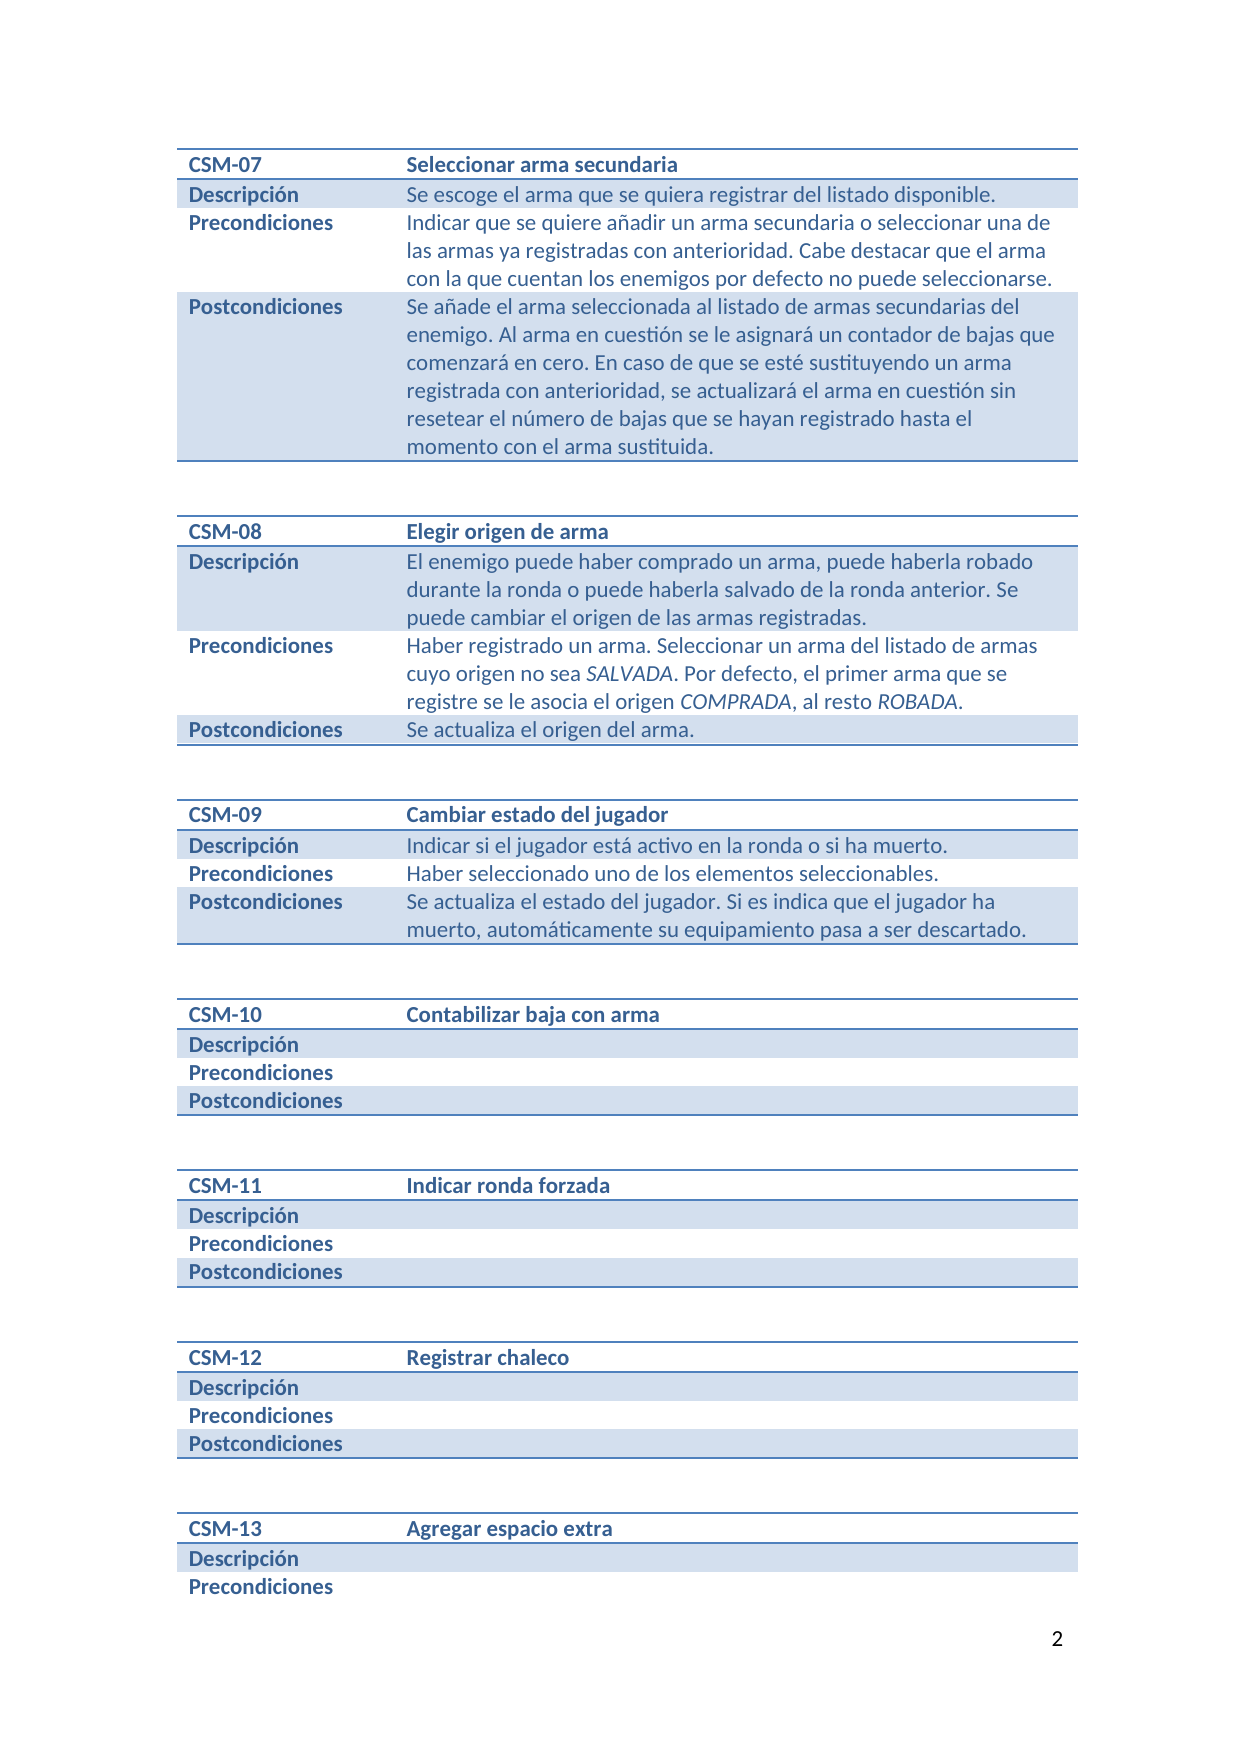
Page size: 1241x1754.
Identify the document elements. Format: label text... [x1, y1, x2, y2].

table_cell [395, 1572, 1078, 1600]
table_cell Descripción [177, 1373, 395, 1401]
table_cell Precondiciones [177, 631, 395, 715]
table_header Seleccionar arma secundaria [395, 150, 1078, 178]
table_cell Precondiciones [177, 1058, 395, 1086]
table_header CSM-07 [177, 150, 395, 178]
table_cell Postcondiciones [177, 292, 395, 460]
table_cell [395, 1058, 1078, 1086]
table_cell Se escoge el arma que se quiera registrar del listado disponible. [395, 180, 1078, 208]
table_cell Descripción [177, 547, 395, 631]
table_header Cambiar estado del jugador [395, 801, 1078, 829]
table_cell [395, 1201, 1078, 1229]
table_cell Se añade el arma seleccionada al listado de armas secundarias del enemigo. Al arma en cuestión se le asignará un contador de bajas que comenzará en cero. En caso de que se esté sustituyendo un arma registrada con anterioridad, se actualizará el arma en cuestión sin resetear el número de bajas que se hayan registrado hasta el momento con el arma sustituida. [395, 292, 1078, 460]
table_header CSM-12 [177, 1343, 395, 1371]
table_cell Postcondiciones [177, 1086, 395, 1114]
table_header CSM-11 [177, 1171, 395, 1199]
table_header CSM-08 [177, 517, 395, 545]
table_cell Haber seleccionado uno de los elementos seleccionables. [395, 859, 1078, 887]
table_cell [395, 1086, 1078, 1114]
table_cell [395, 1030, 1078, 1058]
table_cell [395, 1373, 1078, 1401]
table_cell El enemigo puede haber comprado un arma, puede haberla robado durante la ronda o puede haberla salvado de la ronda anterior. Se puede cambiar el origen de las armas registradas. [395, 547, 1078, 631]
table_cell Descripción [177, 1544, 395, 1572]
table_cell Descripción [177, 831, 395, 859]
table_cell Precondiciones [177, 208, 395, 292]
table_cell Haber registrado un arma. Seleccionar un arma del listado de armas cuyo origen no sea SALVADA. Por defecto, el primer arma que se registre se le asocia el origen COMPRADA, al resto ROBADA. [395, 631, 1078, 715]
table_cell Precondiciones [177, 1230, 395, 1257]
table_cell Se actualiza el estado del jugador. Si es indica que el jugador ha muerto, automáticamente su equipamiento pasa a ser descartado. [395, 887, 1078, 943]
table_cell Descripción [177, 180, 395, 208]
table_header CSM-10 [177, 1000, 395, 1028]
table_header Registrar chaleco [395, 1343, 1078, 1371]
table_cell [395, 1429, 1078, 1457]
table_cell Precondiciones [177, 859, 395, 887]
table_cell Postcondiciones [177, 1429, 395, 1457]
table_cell Descripción [177, 1201, 395, 1229]
table_cell Descripción [177, 1030, 395, 1058]
table_cell [395, 1401, 1078, 1429]
table_header Indicar ronda forzada [395, 1171, 1078, 1199]
table_header Contabilizar baja con arma [395, 1000, 1078, 1028]
table_cell [395, 1258, 1078, 1286]
table_header CSM-09 [177, 801, 395, 829]
table_header CSM-13 [177, 1514, 395, 1542]
table_cell Precondiciones [177, 1401, 395, 1429]
table_cell Se actualiza el origen del arma. [395, 715, 1078, 743]
table_cell Postcondiciones [177, 887, 395, 943]
table_cell Indicar si el jugador está activo en la ronda o si ha muerto. [395, 831, 1078, 859]
table_cell Postcondiciones [177, 1258, 395, 1286]
table_header Elegir origen de arma [395, 517, 1078, 545]
table_cell [395, 1230, 1078, 1257]
table_cell Indicar que se quiere añadir un arma secundaria o seleccionar una de las armas ya registradas con anterioridad. Cabe destacar que el arma con la que cuentan los enemigos por defecto no puede seleccionarse. [395, 208, 1078, 292]
table_cell [395, 1544, 1078, 1572]
table_cell Postcondiciones [177, 715, 395, 743]
table_header Agregar espacio extra [395, 1514, 1078, 1542]
table_cell Precondiciones [177, 1572, 395, 1600]
